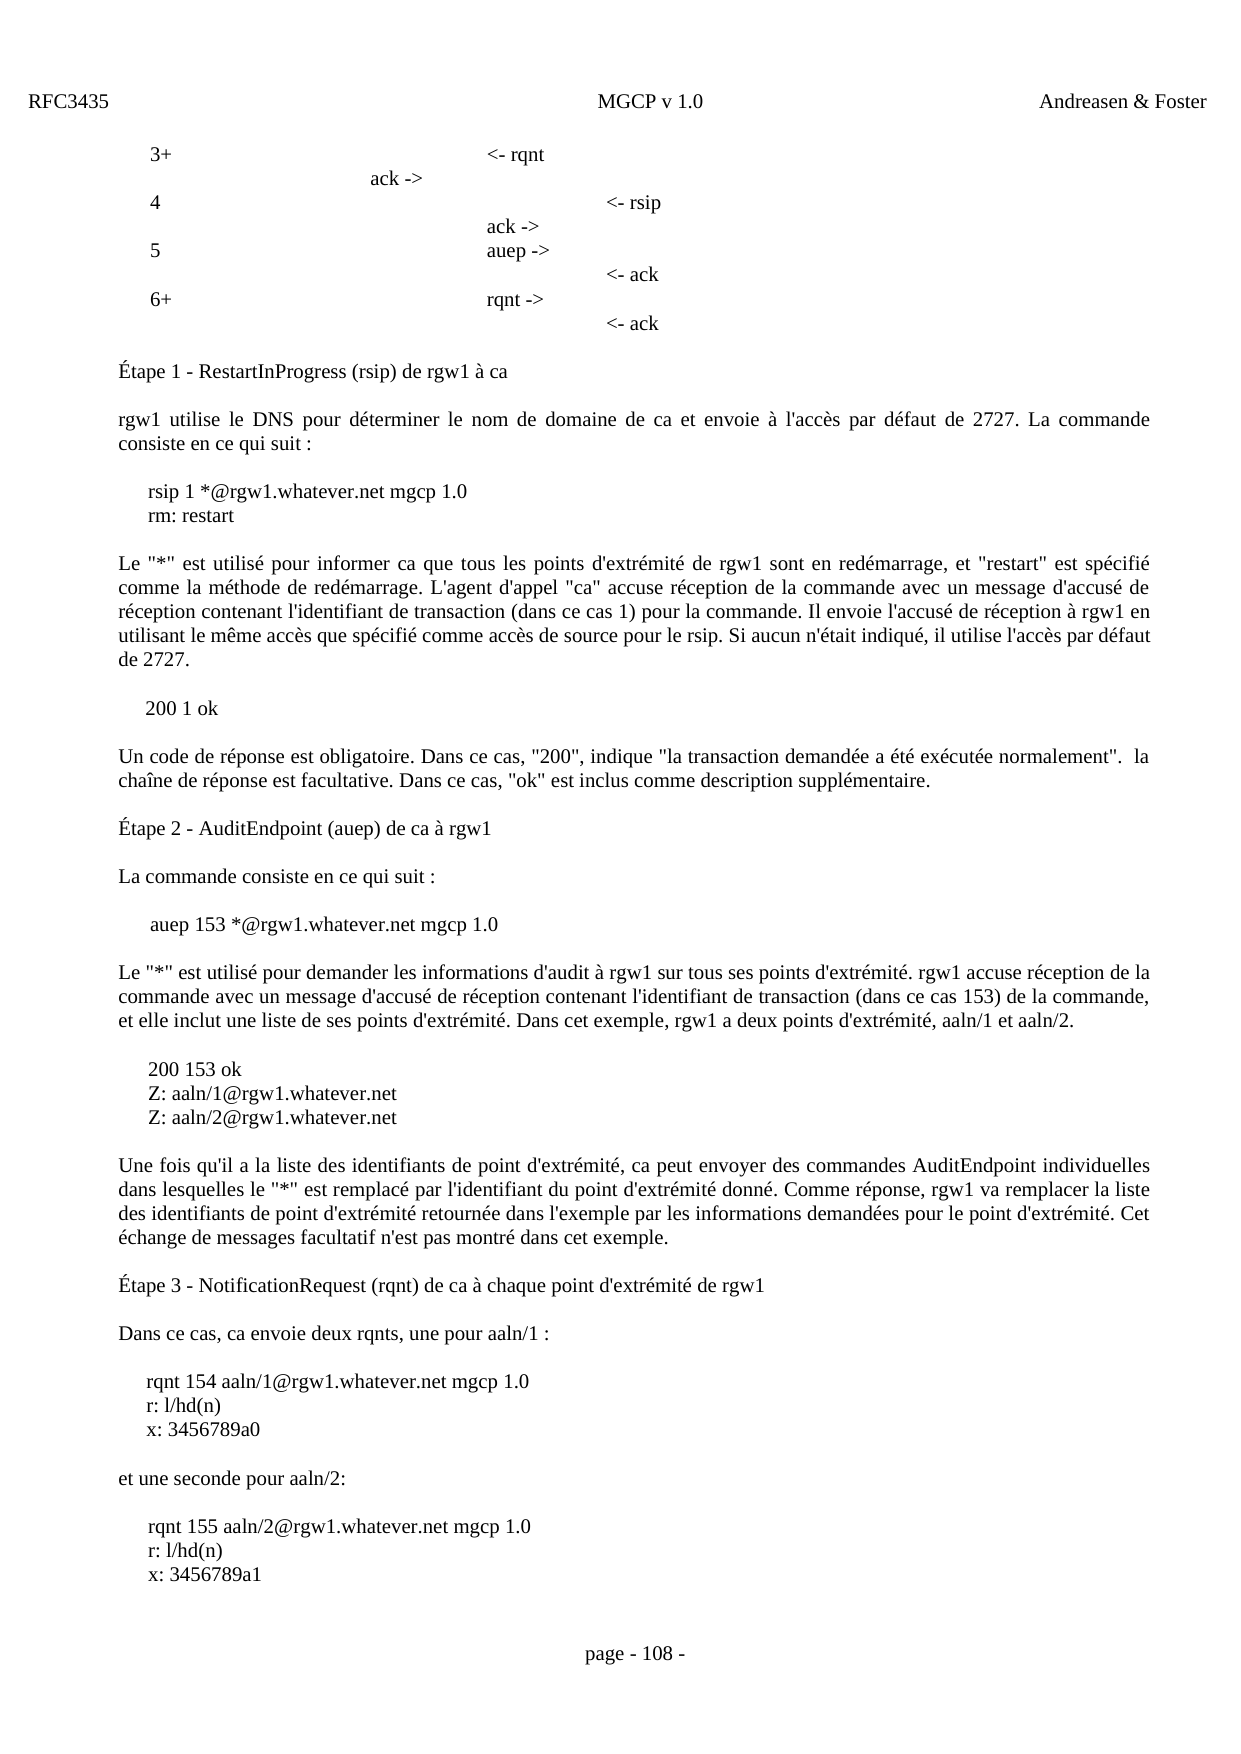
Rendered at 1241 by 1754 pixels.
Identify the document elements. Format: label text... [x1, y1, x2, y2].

text Une fois qu'il a la liste des identifiants de point d'extrémité, ca peut envoyer des commandes AuditEndpoint individuelles dans lesquelles le "*" est remplacé par l'identifiant du point d'extrémité donné. Comme réponse, rgw1 va remplacer la liste des identifiants de point d'extrémité retournée dans l'exemple par les informations demandées pour le point d'extrémité. Cet échange de messages facultatif n'est pas montré dans cet exemple. [118, 1153, 1152, 1249]
text r: l/hd(n) [148, 1538, 1152, 1562]
text auep 153 *@rgw1.whatever.net mgcp 1.0 [150, 912, 1152, 936]
text rsip 1 *@rgw1.whatever.net mgcp 1.0 [148, 479, 1152, 503]
text x: 3456789a0 [146, 1417, 1152, 1441]
text 3+ <- rqnt [150, 142, 1152, 166]
text 200 153 ok [148, 1056, 1152, 1081]
text Z: aaln/2@rgw1.whatever.net [148, 1104, 1152, 1129]
text Dans ce cas, ca envoie deux rqnts, une pour aaln/1 : [118, 1321, 1152, 1345]
text 4 <- rsip [150, 190, 1152, 214]
text et une seconde pour aaln/2: [118, 1466, 1152, 1489]
text 5 auep -> [150, 238, 1152, 262]
text <- ack [150, 311, 1152, 334]
text <- ack [150, 262, 1152, 286]
text rgw1 utilise le DNS pour déterminer le nom de domaine de ca et envoie à l'accès par défaut de 2727. La commande consiste en ce qui suit : [118, 407, 1152, 455]
text Étape 1 - RestartInProgress (rsip) de rgw1 à ca [118, 359, 1152, 383]
text Étape 2 - AuditEndpoint (auep) de ca à rgw1 [118, 816, 1152, 840]
text rqnt 155 aaln/2@rgw1.whatever.net mgcp 1.0 [148, 1514, 1152, 1538]
text rqnt 154 aaln/1@rgw1.whatever.net mgcp 1.0 [146, 1369, 1152, 1393]
text ack -> [150, 166, 1152, 190]
text x: 3456789a1 [148, 1562, 1152, 1586]
text Un code de réponse est obligatoire. Dans ce cas, "200", indique "la transaction demandée a été exécutée normalement". la chaîne de réponse est facultative. Dans ce cas, "ok" est inclus comme description supplémentaire. [118, 744, 1152, 792]
text rm: restart [148, 503, 1152, 527]
text Étape 3 - NotificationRequest (rqnt) de ca à chaque point d'extrémité de rgw1 [118, 1273, 1152, 1297]
text Z: aaln/1@rgw1.whatever.net [148, 1081, 1152, 1104]
text r: l/hd(n) [146, 1393, 1152, 1417]
text 6+ rqnt -> [150, 286, 1152, 311]
text ack -> [150, 214, 1152, 238]
text 200 1 ok [145, 696, 1152, 719]
text Le "*" est utilisé pour demander les informations d'audit à rgw1 sur tous ses points d'extrémité. rgw1 accuse réception de la commande avec un message d'accusé de réception contenant l'identifiant de transaction (dans ce cas 153) de la commande, et elle inclut une liste de ses points d'extrémité. Dans cet exemple, rgw1 a deux points d'extrémité, aaln/1 et aaln/2. [118, 960, 1152, 1032]
text La commande consiste en ce qui suit : [118, 864, 1152, 888]
text Le "*" est utilisé pour informer ca que tous les points d'extrémité de rgw1 sont en redémarrage, et "restart" est spécifié comme la méthode de redémarrage. L'agent d'appel "ca" accuse réception de la commande avec un message d'accusé de réception contenant l'identifiant de transaction (dans ce cas 1) pour la commande. Il envoie l'accusé de réception à rgw1 en utilisant le même accès que spécifié comme accès de source pour le rsip. Si aucun n'était indiqué, il utilise l'accès par défaut de 2727. [118, 551, 1152, 671]
